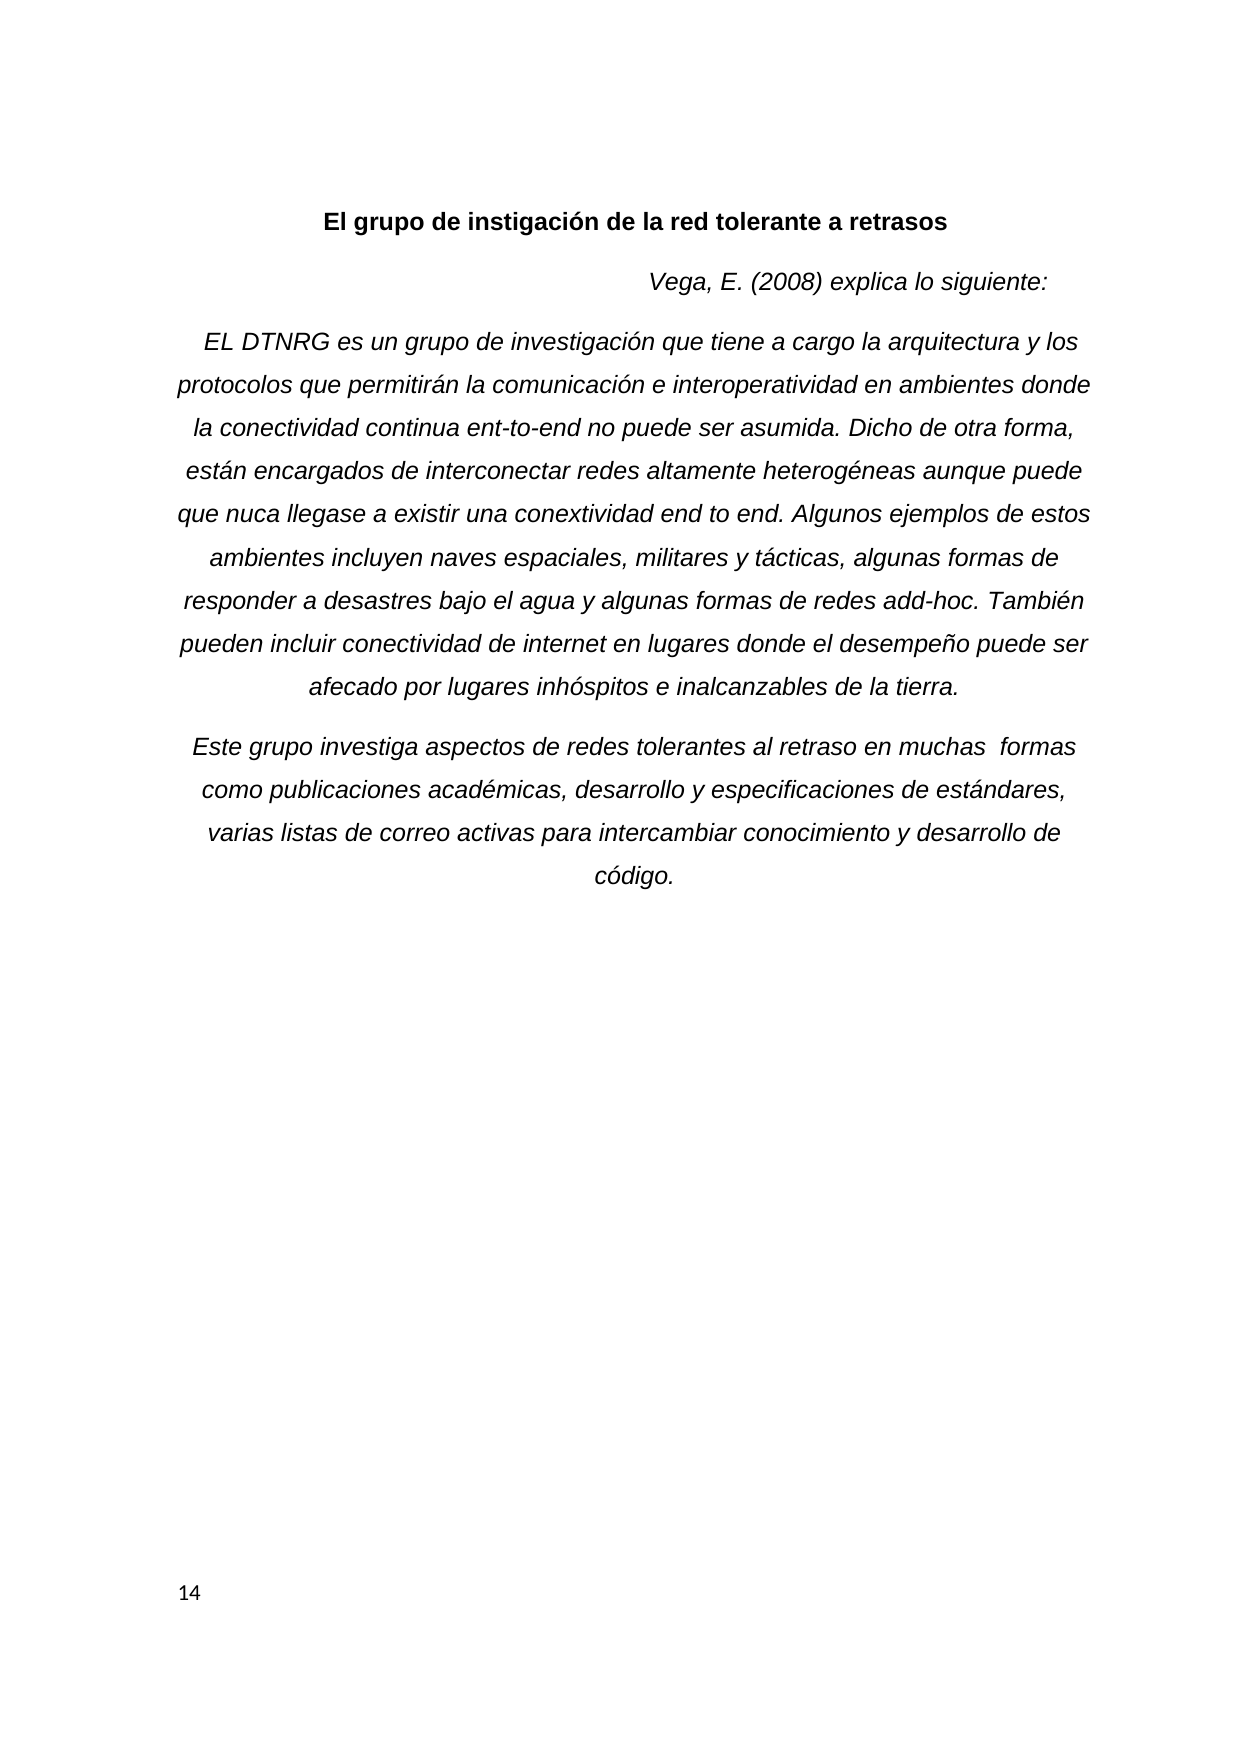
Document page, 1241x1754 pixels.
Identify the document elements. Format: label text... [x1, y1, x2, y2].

text EL DTNRG es un grupo de investigación que tiene a cargo la arquitectura y los protocolos que permitirán la comunicación e interoperatividad en ambientes donde la conectividad continua ent-to-end no puede ser asumida. Dicho de otra forma, están encargados de interconectar redes altamente heterogéneas aunque puede que nuca llegase a existir una conextividad end to end. Algunos ejemplos de estos ambientes incluyen naves espaciales, militares y tácticas, algunas formas de responder a desastres bajo el agua y algunas formas de redes add-hoc. También pueden incluir conectividad de internet en lugares donde el desempeño puede ser afecado por lugares inhóspitos e inalcanzables de la tierra. [177, 327, 1094, 701]
list Vega, E. (2008) explica lo siguiente: [590, 267, 1094, 296]
text Este grupo investiga aspectos de redes tolerantes al retraso en muchas formas como publicaciones académicas, desarrollo y especificaciones de estándares, varias listas de correo activas para intercambiar conocimiento y desarrollo de código. [177, 732, 1094, 890]
text El grupo de instigación de la red tolerante a retrasos [177, 207, 1094, 236]
